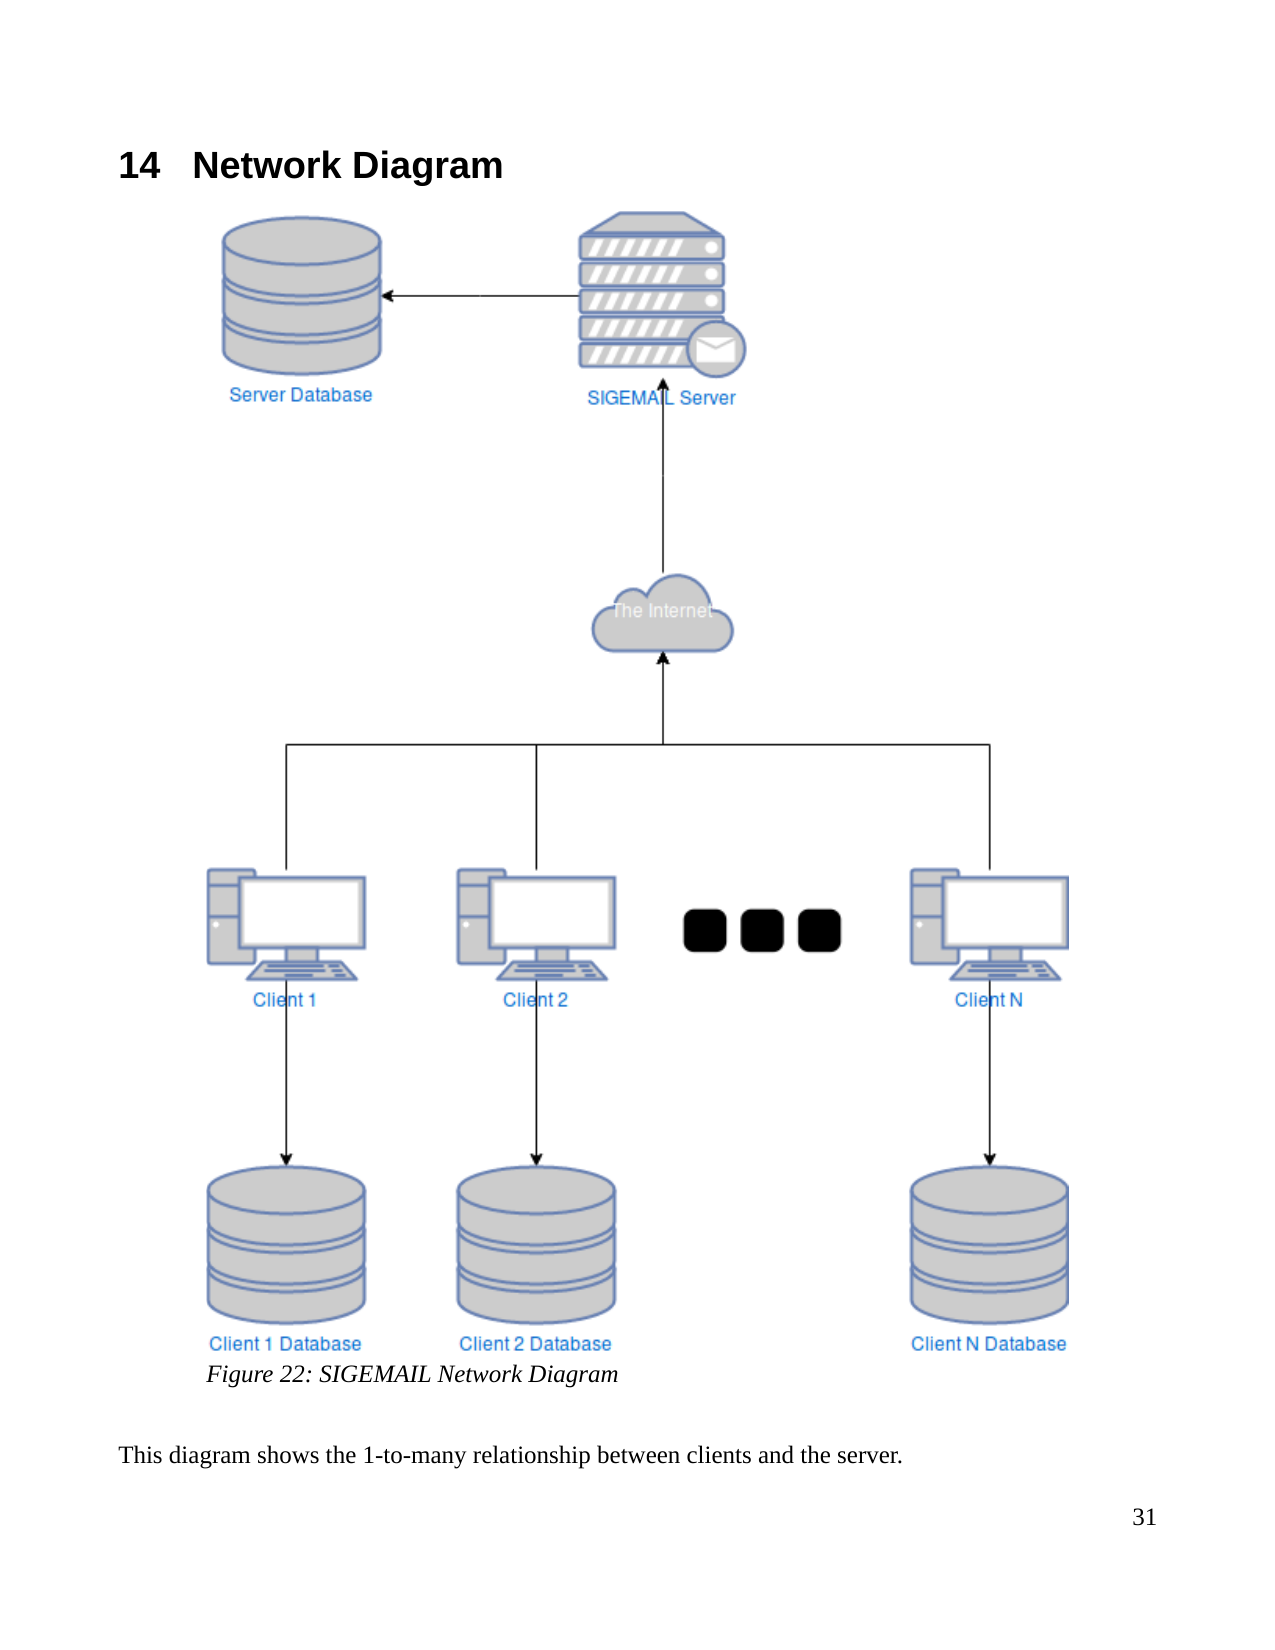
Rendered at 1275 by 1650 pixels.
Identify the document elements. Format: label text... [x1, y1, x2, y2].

picture [206, 211, 1069, 1354]
text This diagram shows the 1-to-many relationship between clients and the server. [118, 1440, 1157, 1469]
subtitle Network Diagram [118, 143, 1157, 187]
text Figure 22: SIGEMAIL Network Diagram [206, 1354, 1069, 1388]
